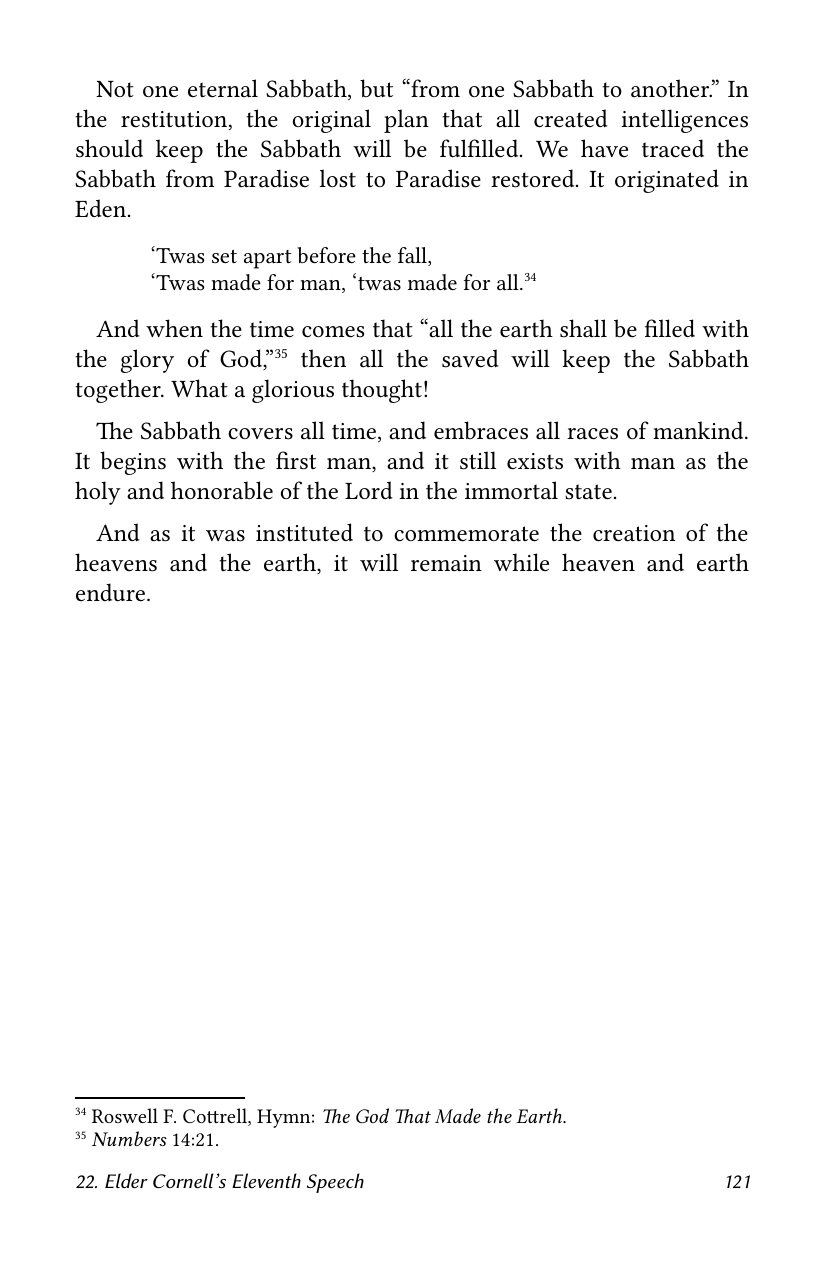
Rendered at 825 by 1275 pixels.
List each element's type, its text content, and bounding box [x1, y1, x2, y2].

text And as it was instituted to commemorate the creation of the heavens and the earth, it will remain while heaven and earth endure. [75, 519, 750, 607]
text Not one eternal Sabbath, but “from one Sabbath to another.” In the restitution, the original plan that all created intelligences should keep the Sabbath will be fulfilled. We have traced the Sabbath from Paradise lost to Paradise restored. It originated in Eden. [75, 75, 750, 223]
text Roswell F. Cottrell, Hymn: The God That Made the Earth. [75, 1104, 750, 1128]
text ‘Twas set apart before the fall, [150, 242, 750, 269]
text Numbers 14:21. [75, 1128, 750, 1152]
text ‘Twas made for man, ‘twas made for all. [150, 270, 750, 296]
text The Sabbath covers all time, and embraces all races of mankind. It begins with the first man, and it still exists with man as the holy and honorable of the Lord in the immortal state. [75, 417, 750, 505]
text And when the time comes that “all the earth shall be filled with the glory of God,” then all the saved will keep the Sabbath together. What a glorious thought! [75, 315, 750, 404]
